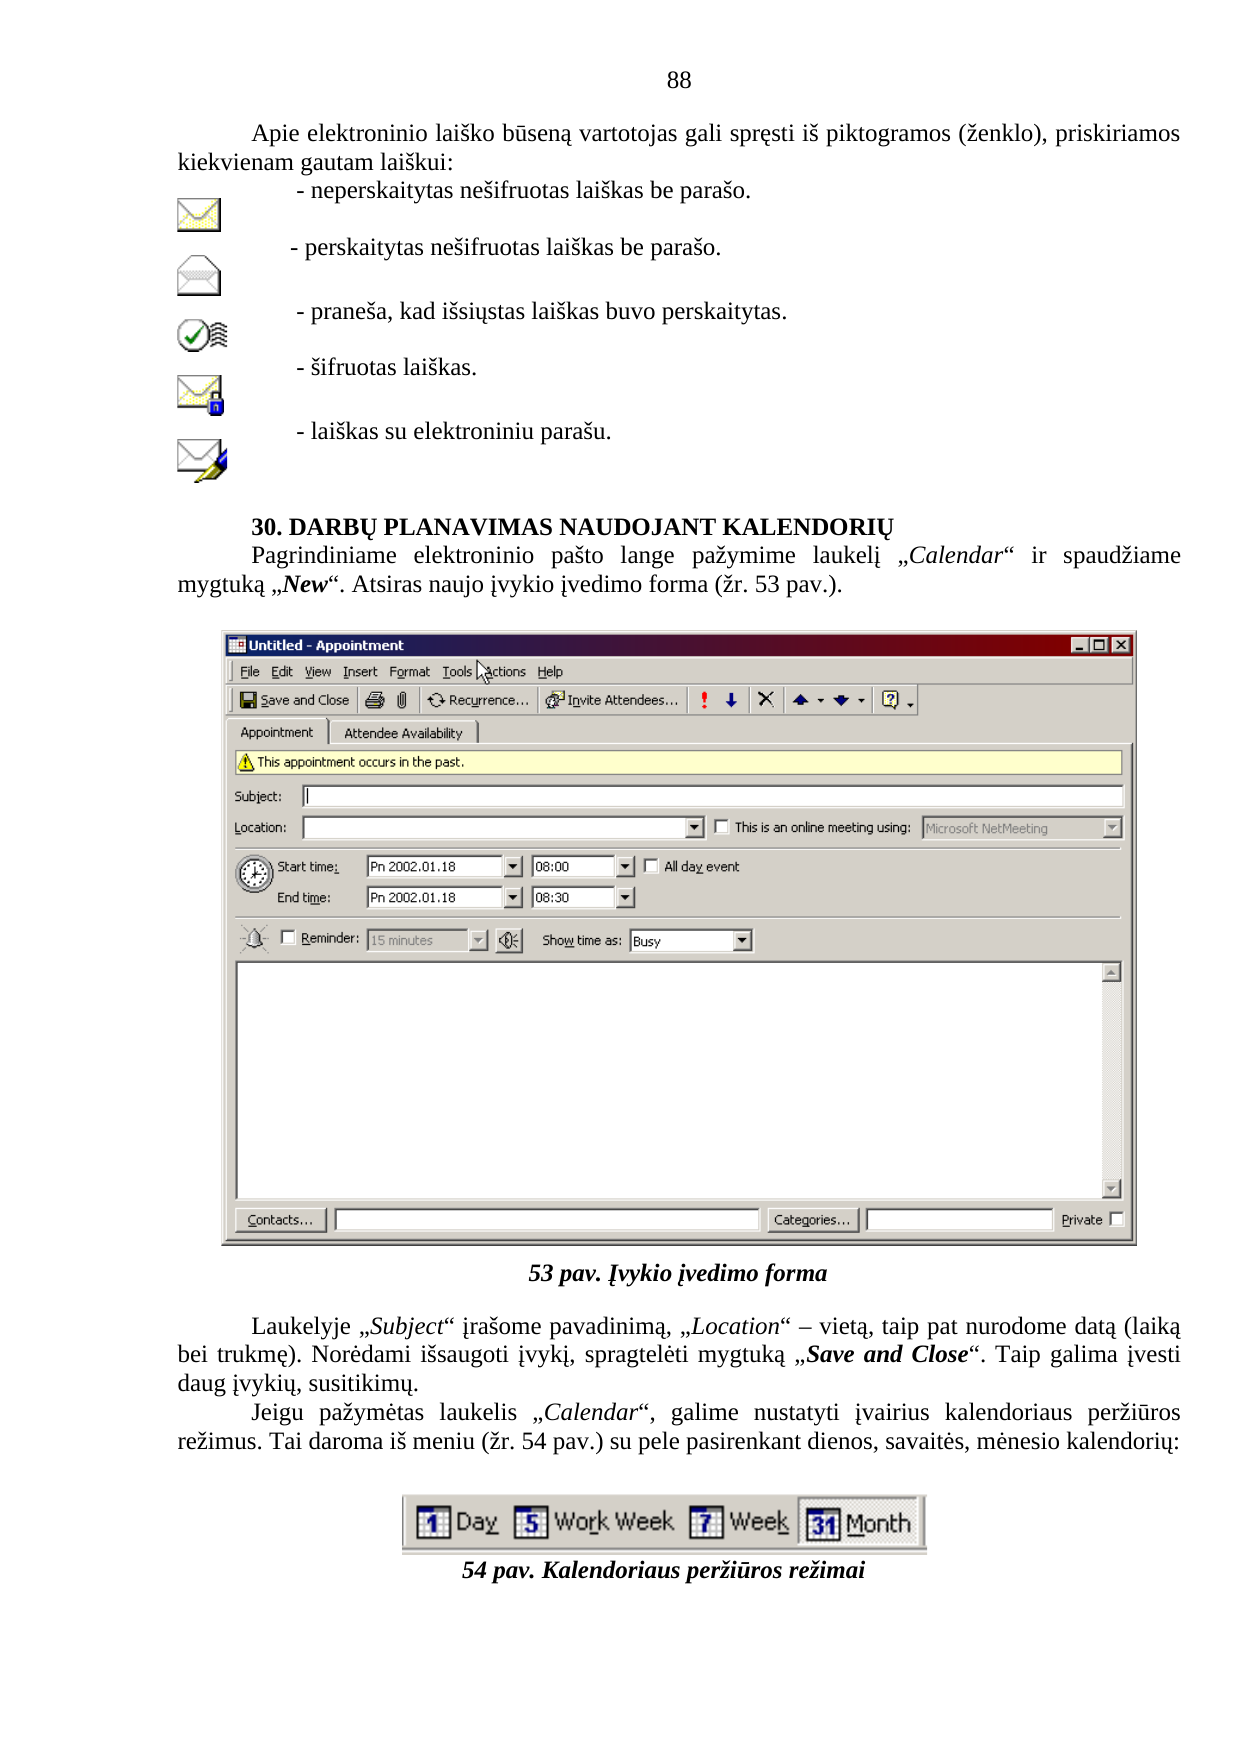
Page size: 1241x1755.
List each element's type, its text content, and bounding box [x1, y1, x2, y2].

text Laukelyje „Subject“ įrašome pavadinimą, „Location“ – vietą, taip pat nurodome datą (laiką bei trukmę). Norėdami išsaugoti įvykį, spragtelėti mygtuką „Save and Close“. Taip galima įvesti daug įvykių, susitikimų. [177, 1311, 1181, 1397]
text - praneša, kad išsiųstas laiškas buvo perskaitytas. [177, 296, 1181, 352]
text - laiškas su elektroniniu parašu. [177, 416, 1181, 483]
text Jeigu pažymėtas laukelis „Calendar“, galime nustatyti įvairius kalendoriaus peržiūros režimus. Tai daroma iš meniu (žr. 54 pav.) su pele pasirenkant dienos, savaitės, mėnesio kalendorių: [177, 1397, 1181, 1454]
text 53 pav. Įvykio įvedimo forma [177, 1258, 1181, 1287]
text [177, 1287, 1181, 1311]
text Apie elektroninio laiško būseną vartotojas gali spręsti iš piktogramos (ženklo), priskiriamos kiekvienam gautam laiškui: [177, 118, 1181, 176]
text - neperskaitytas nešifruotas laiškas be parašo. [177, 176, 1181, 232]
text - šifruotas laiškas. [177, 352, 1181, 416]
text [177, 630, 1181, 1258]
text Pagrindiniame elektroninio pašto lange pažymime laukelį „Calendar“ ir spaudžiame mygtuką „New“. Atsiras naujo įvykio įvedimo forma (žr. 53 pav.). [177, 540, 1181, 598]
text 54 pav. Kalendoriaus peržiūros režimai [402, 1555, 927, 1584]
text - perskaitytas nešifruotas laiškas be parašo. [177, 232, 1181, 296]
text [177, 610, 1181, 630]
text 30. DARBŲ PLANAVIMAS NAUDOJANT KALENDORIŲ [177, 512, 1181, 540]
